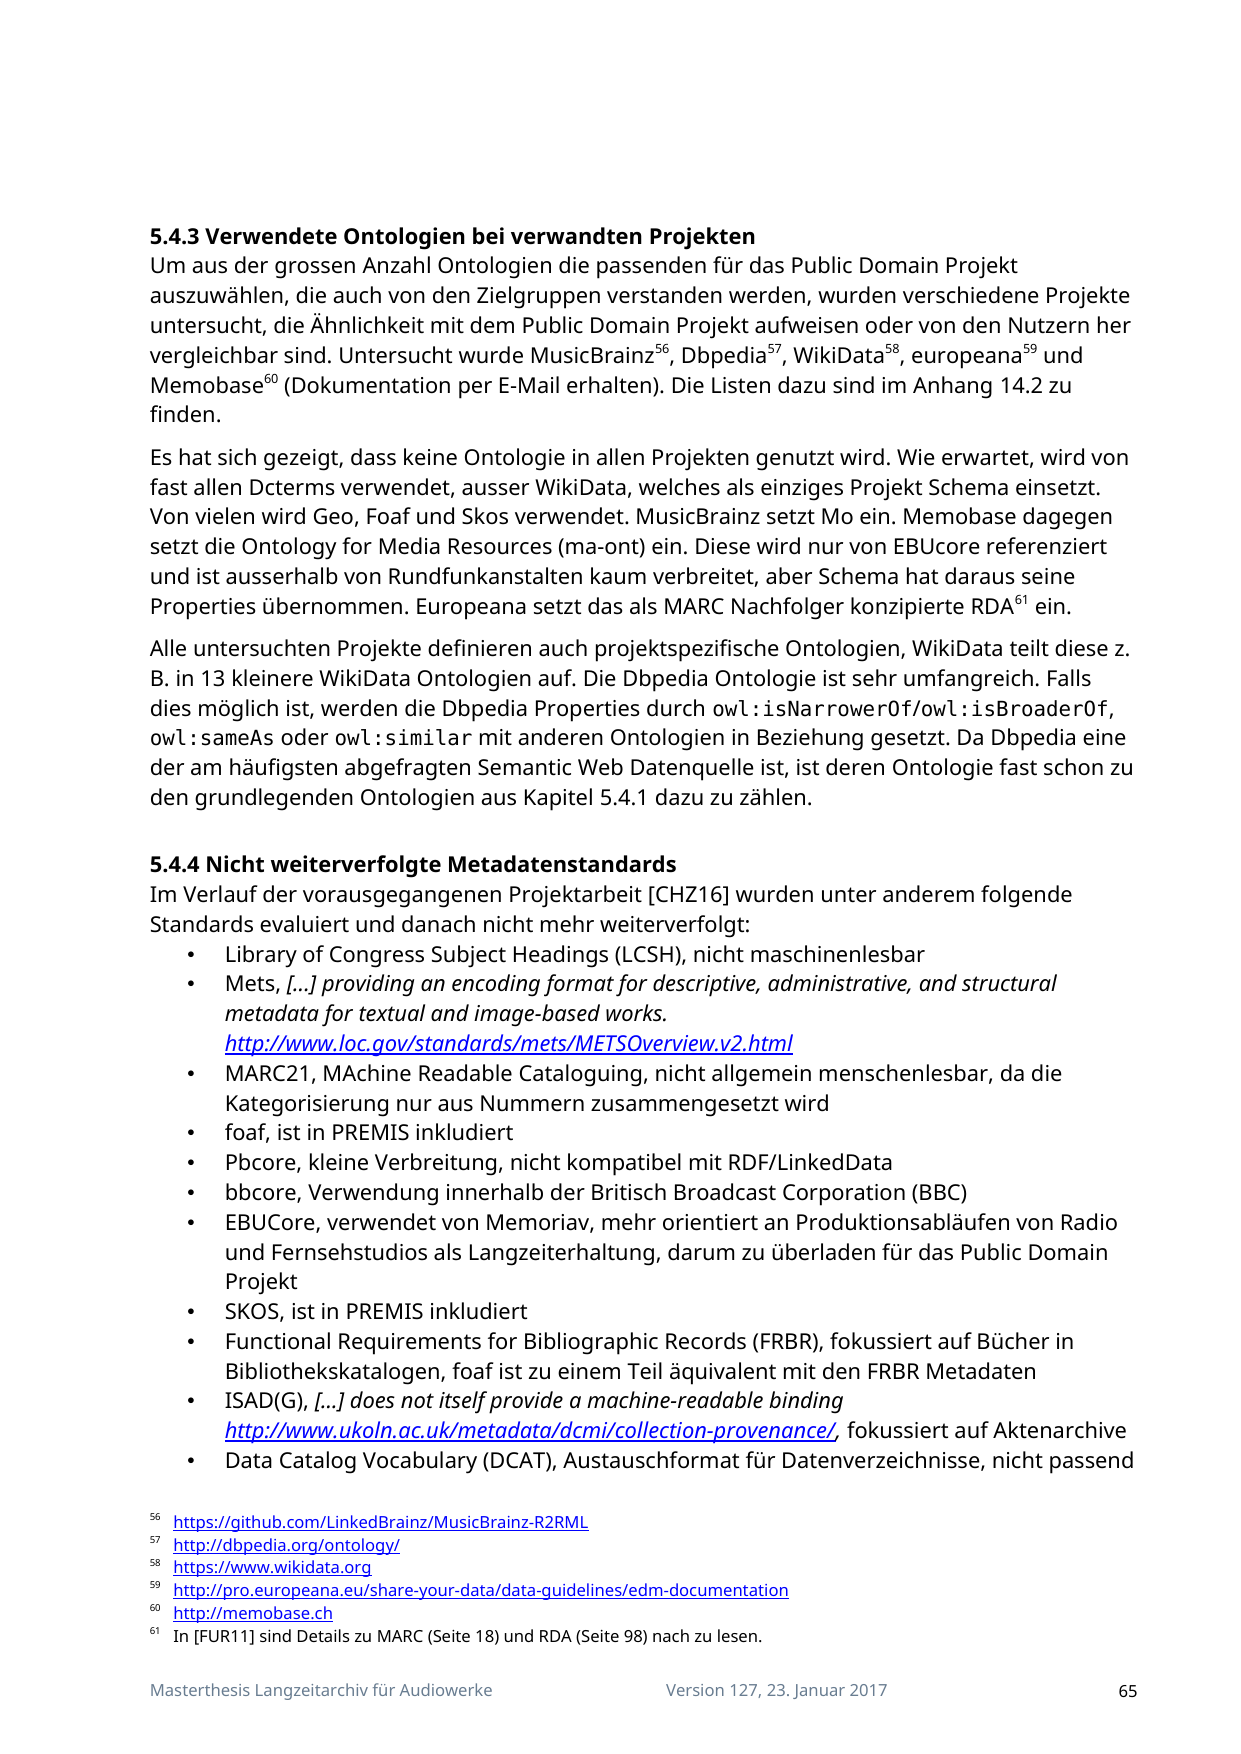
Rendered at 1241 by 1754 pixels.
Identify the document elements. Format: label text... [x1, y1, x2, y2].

subtitle Verwendete Ontologien bei verwandten Projekten [149, 221, 1136, 250]
text Es hat sich gezeigt, dass keine Ontologie in allen Projekten genutzt wird. Wie erwartet, wird von fast allen Dcterms verwendet, ausser WikiData, welches als einziges Projekt Schema einsetzt. Von vielen wird Geo, Foaf und Skos verwendet. MusicBrainz setzt Mo ein. Memobase dagegen setzt die Ontology for Media Resources (ma-ont) ein. Diese wird nur von EBUcore referenziert und ist ausserhalb von Rundfunkanstalten kaum verbreitet, aber Schema hat daraus seine Properties übernommen. Europeana setzt das als MARC Nachfolger konzipierte RDA ein. [149, 442, 1136, 620]
list foaf, ist in PREMIS inkludiert [187, 1117, 1136, 1147]
list Library of Congress Subject Headings (LCSH), nicht maschinenlesbar [187, 938, 1136, 968]
text https://github.com/LinkedBrainz/MusicBrainz-R2RML [149, 1511, 1136, 1533]
list Functional Requirements for Bibliographic Records (FRBR), fokussiert auf Bücher in Bibliothekskatalogen, foaf ist zu einem Teil äquivalent mit den FRBR Metadaten [187, 1326, 1136, 1385]
list ISAD(G), [...] does not itself provide a machine-readable binding http://www.ukoln.ac.uk/metadata/dcmi/collection-provenance/, fokussiert auf Aktenarchive [187, 1385, 1136, 1445]
subtitle Nicht weiterverfolgte Metadatenstandards [149, 849, 1136, 879]
text http://memobase.ch [149, 1601, 1136, 1624]
text In [FUR11] sind Details zu MARC (Seite 18) und RDA (Seite 98) nach zu lesen. [149, 1624, 1136, 1647]
text http://pro.europeana.eu/share-your-data/data-guidelines/edm-documentation [149, 1579, 1136, 1601]
text Im Verlauf der vorausgegangenen Projektarbeit [CHZ16] wurden unter anderem folgende Standards evaluiert und danach nicht mehr weiterverfolgt: [149, 879, 1136, 938]
list Mets, [...] providing an encoding format for descriptive, administrative, and structural metadata for textual and image-based works. http://www.loc.gov/standards/mets/METSOverview.v2.html [187, 968, 1136, 1058]
list EBUCore, verwendet von Memoriav, mehr orientiert an Produktionsabläufen von Radio und Fernsehstudios als Langzeiterhaltung, darum zu überladen für das Public Domain Projekt [187, 1207, 1136, 1296]
list Data Catalog Vocabulary (DCAT), Austauschformat für Datenverzeichnisse, nicht passend [187, 1445, 1136, 1475]
text Alle untersuchten Projekte definieren auch projektspezifische Ontologien, WikiData teilt diese z. B. in 13 kleinere WikiData Ontologien auf. Die Dbpedia Ontologie ist sehr umfangreich. Falls dies möglich ist, werden die Dbpedia Properties durch owl:isNarrowerOf/owl:isBroaderOf, owl:sameAs oder owl:similar mit anderen Ontologien in Beziehung gesetzt. Da Dbpedia eine der am häufigsten abgefragten Semantic Web Datenquelle ist, ist deren Ontologie fast schon zu den grundlegenden Ontologien aus Kapitel 5.4.1 dazu zu zählen. [149, 633, 1136, 812]
text Um aus der grossen Anzahl Ontologien die passenden für das Public Domain Projekt auszuwählen, die auch von den Zielgruppen verstanden werden, wurden verschiedene Projekte untersucht, die Ähnlichkeit mit dem Public Domain Projekt aufweisen oder von den Nutzern her vergleichbar sind. Untersucht wurde MusicBrainz, Dbpedia, WikiData, europeana und Memobase (Dokumentation per E-Mail erhalten). Die Listen dazu sind im Anhang 14.2 zu finden. [149, 250, 1136, 429]
text http://dbpedia.org/ontology/ [149, 1533, 1136, 1556]
list Pbcore, kleine Verbreitung, nicht kompatibel mit RDF/LinkedData [187, 1147, 1136, 1177]
list bbcore, Verwendung innerhalb der Britisch Broadcast Corporation (BBC) [187, 1177, 1136, 1207]
text https://www.wikidata.org [149, 1556, 1136, 1579]
list MARC21, MAchine Readable Cataloguing, nicht allgemein menschenlesbar, da die Kategorisierung nur aus Nummern zusammengesetzt wird [187, 1058, 1136, 1117]
list SKOS, ist in PREMIS inkludiert [187, 1296, 1136, 1326]
